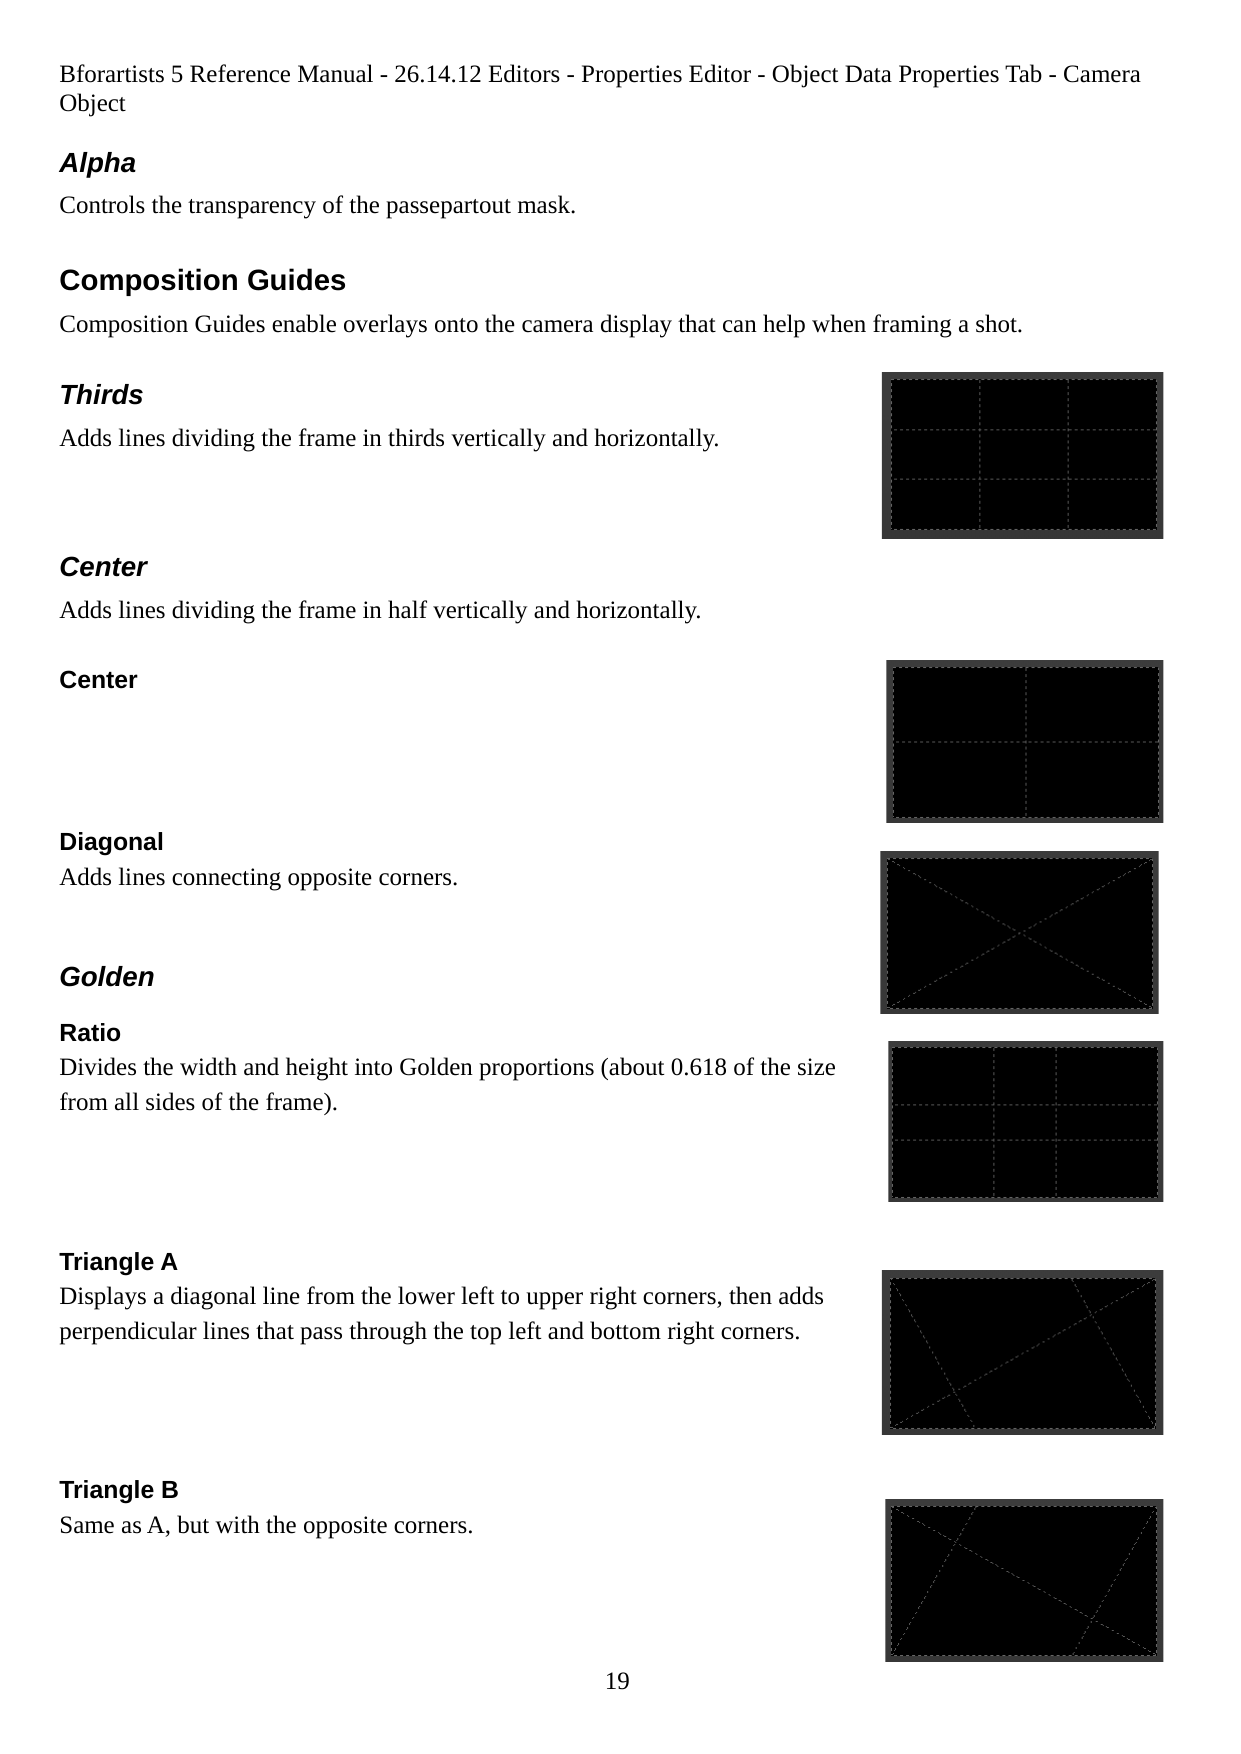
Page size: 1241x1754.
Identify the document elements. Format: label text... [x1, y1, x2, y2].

subtitle Composition Guides [59, 262, 1181, 296]
text Adds lines dividing the frame in half vertically and horizontally. [59, 595, 1181, 624]
subtitle Alpha [59, 146, 1181, 178]
text Adds lines connecting opposite corners. [59, 862, 880, 891]
subtitle Diagonal [59, 827, 1181, 856]
subtitle [1164, 379, 1181, 411]
text Adds lines dividing the frame in thirds vertically and horizontally. [59, 423, 881, 452]
picture [881, 1270, 1164, 1435]
subtitle Golden [59, 961, 880, 993]
picture [885, 1499, 1164, 1662]
text Same as A, but with the opposite corners. [59, 1510, 885, 1539]
subtitle Triangle B [59, 1476, 1181, 1504]
text Composition Guides enable overlays onto the camera display that can help when framing a shot. [59, 309, 1181, 337]
picture [888, 1041, 1164, 1202]
picture [880, 851, 1159, 1014]
text Controls the transparency of the passepartout mask. [59, 190, 1181, 219]
subtitle Triangle A [59, 1247, 1181, 1275]
subtitle [1164, 665, 1181, 693]
subtitle Ratio [59, 1018, 1181, 1046]
text Divides the width and height into Golden proportions (about 0.618 of the size from all sides of the frame). [59, 1052, 888, 1116]
picture [881, 372, 1164, 539]
picture [886, 660, 1164, 823]
subtitle [1159, 961, 1181, 993]
subtitle Center [59, 551, 1181, 582]
subtitle Center [59, 665, 886, 693]
subtitle Thirds [59, 379, 881, 411]
text Displays a diagonal line from the lower left to upper right corners, then adds perpendicular lines that pass through the top left and bottom right corners. [59, 1281, 881, 1345]
